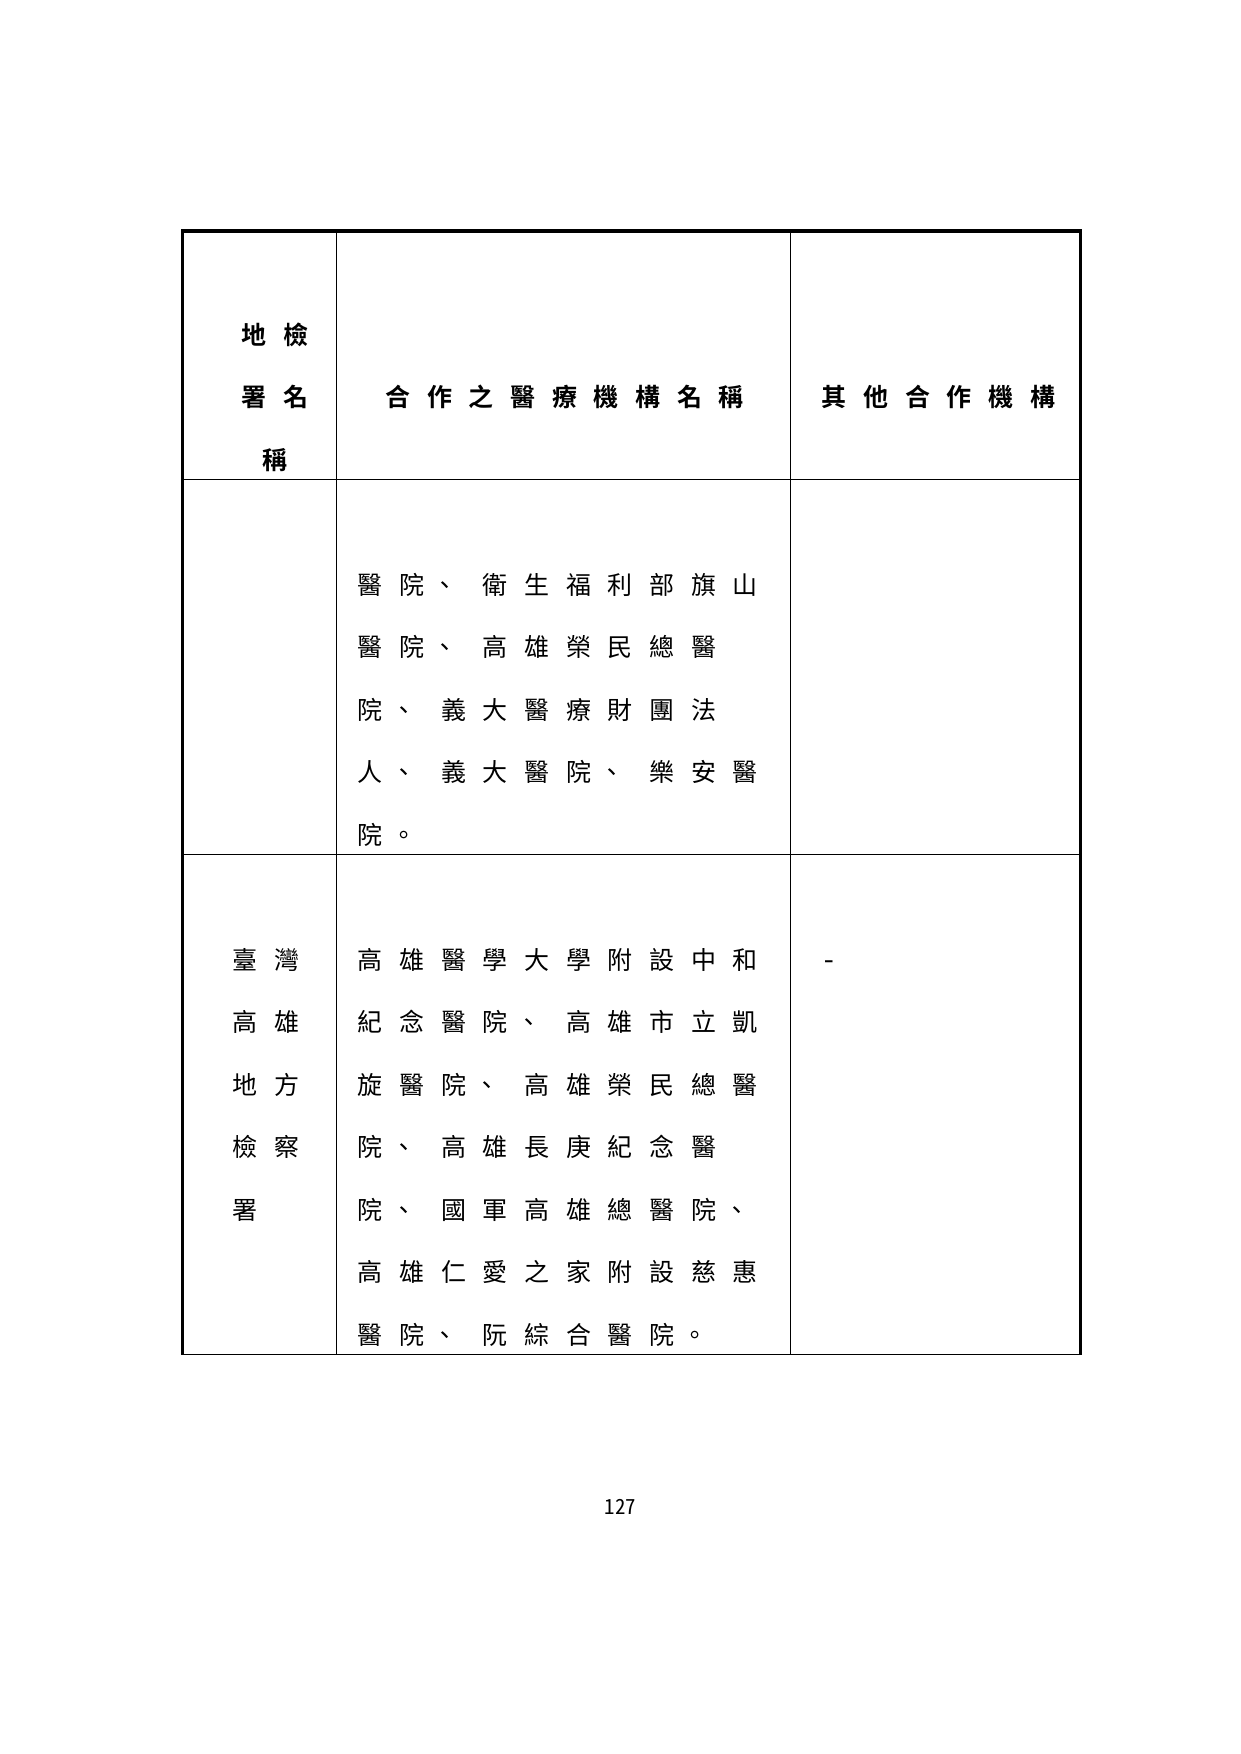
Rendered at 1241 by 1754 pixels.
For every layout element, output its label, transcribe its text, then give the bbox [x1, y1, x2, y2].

table_cell [791, 480, 1079, 854]
table_header 合作之醫療機構名稱 [337, 233, 790, 479]
table_header 地檢署名稱 [184, 233, 336, 479]
table_cell 醫院、衛生福利部旗山醫院、高雄榮民總醫院、義大醫療財團法人、義大醫院、樂安醫院。 [337, 480, 790, 854]
table_cell 臺灣高雄地方檢察署 [184, 855, 336, 1354]
table_header 其他合作機構 [791, 233, 1079, 479]
table_cell [184, 480, 336, 854]
table_cell - [791, 855, 1079, 1354]
table_cell 高雄醫學大學附設中和紀念醫院、高雄市立凱旋醫院、高雄榮民總醫院、高雄長庚紀念醫院、國軍高雄總醫院、高雄仁愛之家附設慈惠醫院、阮綜合醫院。 [337, 855, 790, 1354]
